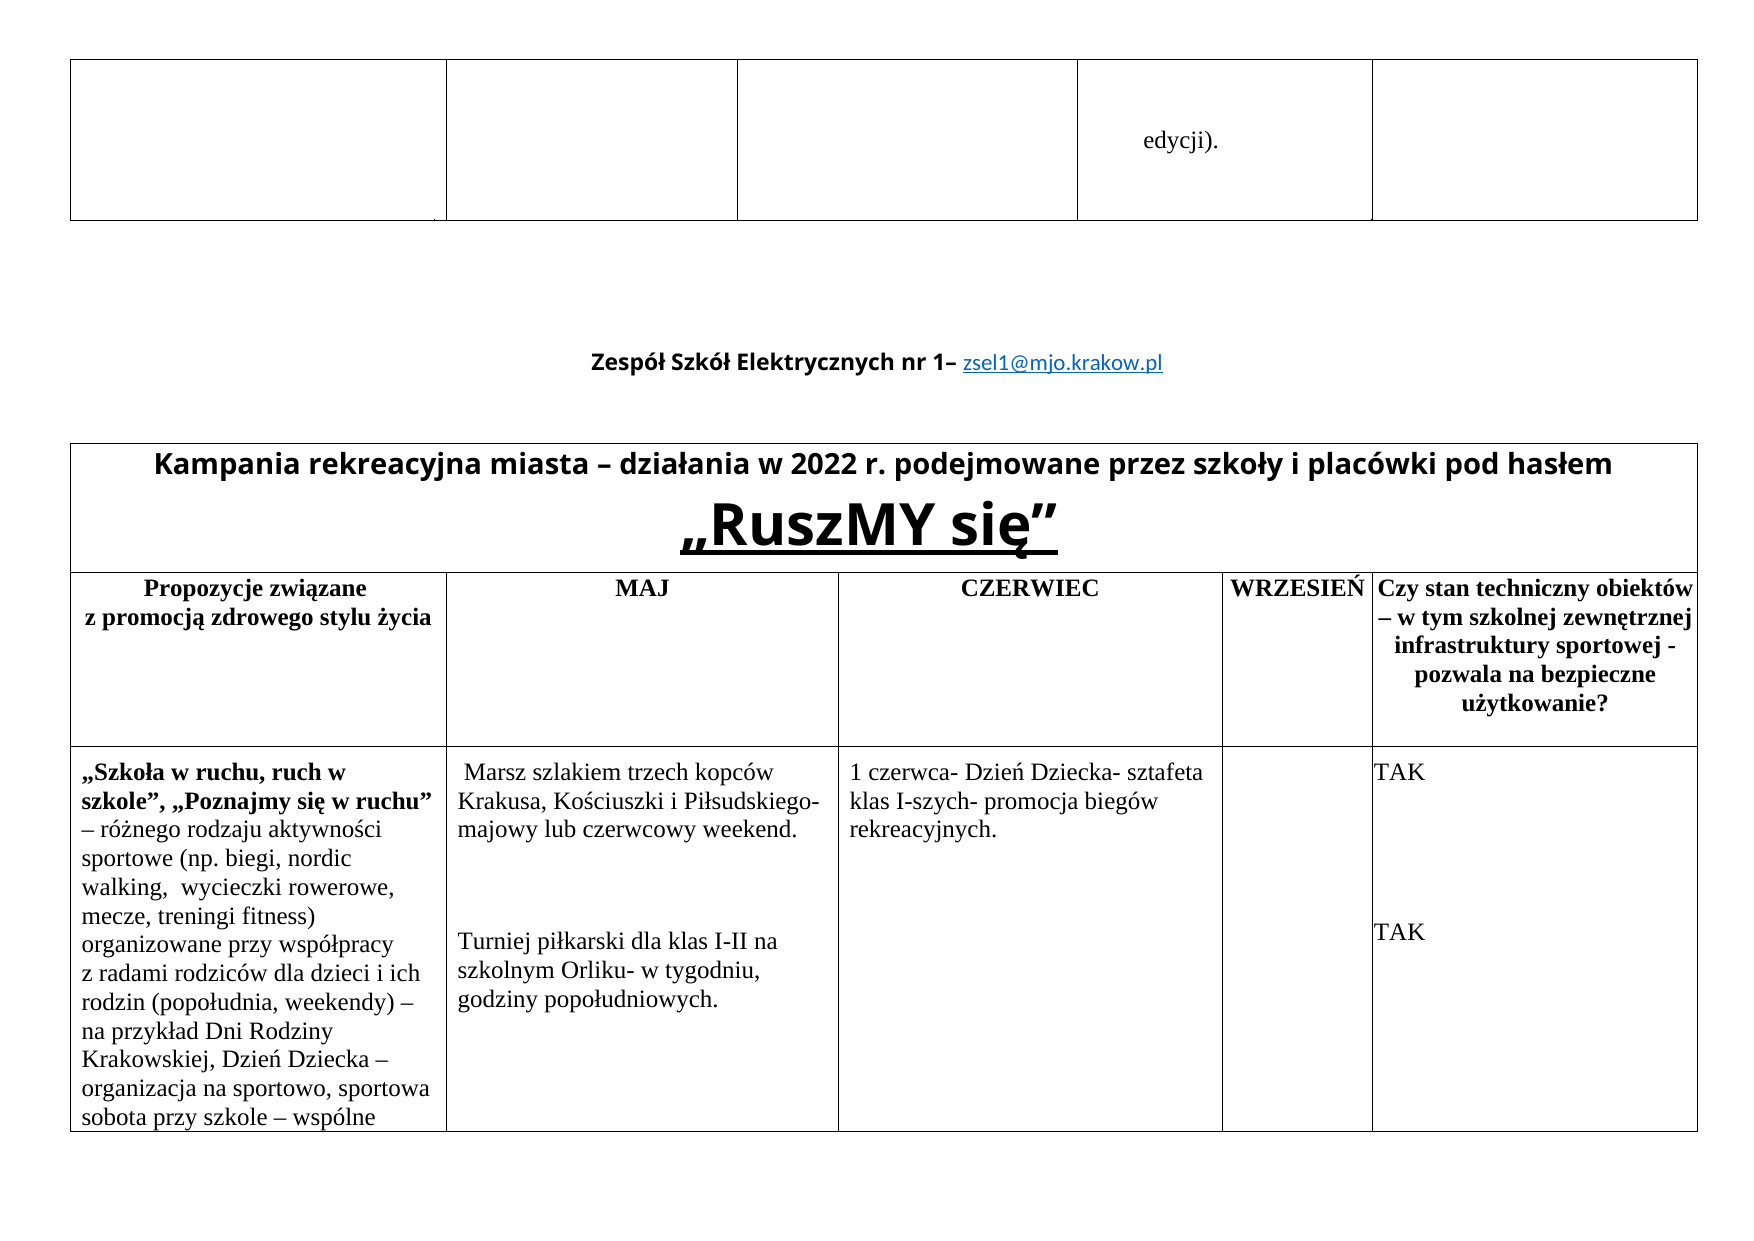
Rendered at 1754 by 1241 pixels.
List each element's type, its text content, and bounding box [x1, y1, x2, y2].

table_cell [738, 60, 1077, 220]
table_cell [83, 61, 434, 219]
table_cell edycji). [1079, 61, 1371, 219]
table_cell WRZESIEŃ [1223, 573, 1372, 746]
text Zespół Szkół Elektrycznych nr 1– zsel1@mjo.krakow.pl [148, 346, 1606, 377]
table_cell [447, 60, 737, 220]
table_cell [1223, 747, 1372, 1131]
table_cell [1373, 60, 1697, 220]
table_cell Propozycje związane z promocją zdrowego stylu życia [71, 573, 446, 746]
table_cell „Szkoła w ruchu, ruch w szkole”, „Poznajmy się w ruchu” – różnego rodzaju aktywności sportowe (np. biegi, nordic walking, wycieczki rowerowe, mecze, treningi fitness) organizowane przy współpracy z radami rodziców dla dzieci i ich rodzin (popołudnia, weekendy) – na przykład Dni Rodziny Krakowskiej, Dzień Dziecka – organizacja na sportowo, sportowa sobota przy szkole – wspólne [71, 747, 446, 1131]
table_cell 1 czerwca- Dzień Dziecka- sztafeta klas I-szych- promocja biegów rekreacyjnych. [839, 747, 1222, 1131]
table_header Kampania rekreacyjna miasta – działania w 2022 r. podejmowane przez szkoły i placówki pod hasłem „RuszMY się” [71, 444, 1697, 572]
table_cell CZERWIEC [839, 573, 1222, 746]
table_cell Marsz szlakiem trzech kopców Krakusa, Kościuszki i Piłsudskiego- majowy lub czerwcowy weekend. Turniej piłkarski dla klas I-II na szkolnym Orliku- w tygodniu, godziny popołudniowych. [447, 747, 838, 1131]
table_cell Czy stan techniczny obiektów – w tym szkolnej zewnętrznej infrastruktury sportowej - pozwala na bezpieczne użytkowanie? [1373, 573, 1697, 746]
table_cell TAK TAK [1373, 747, 1697, 1131]
table_cell MAJ [447, 573, 838, 746]
